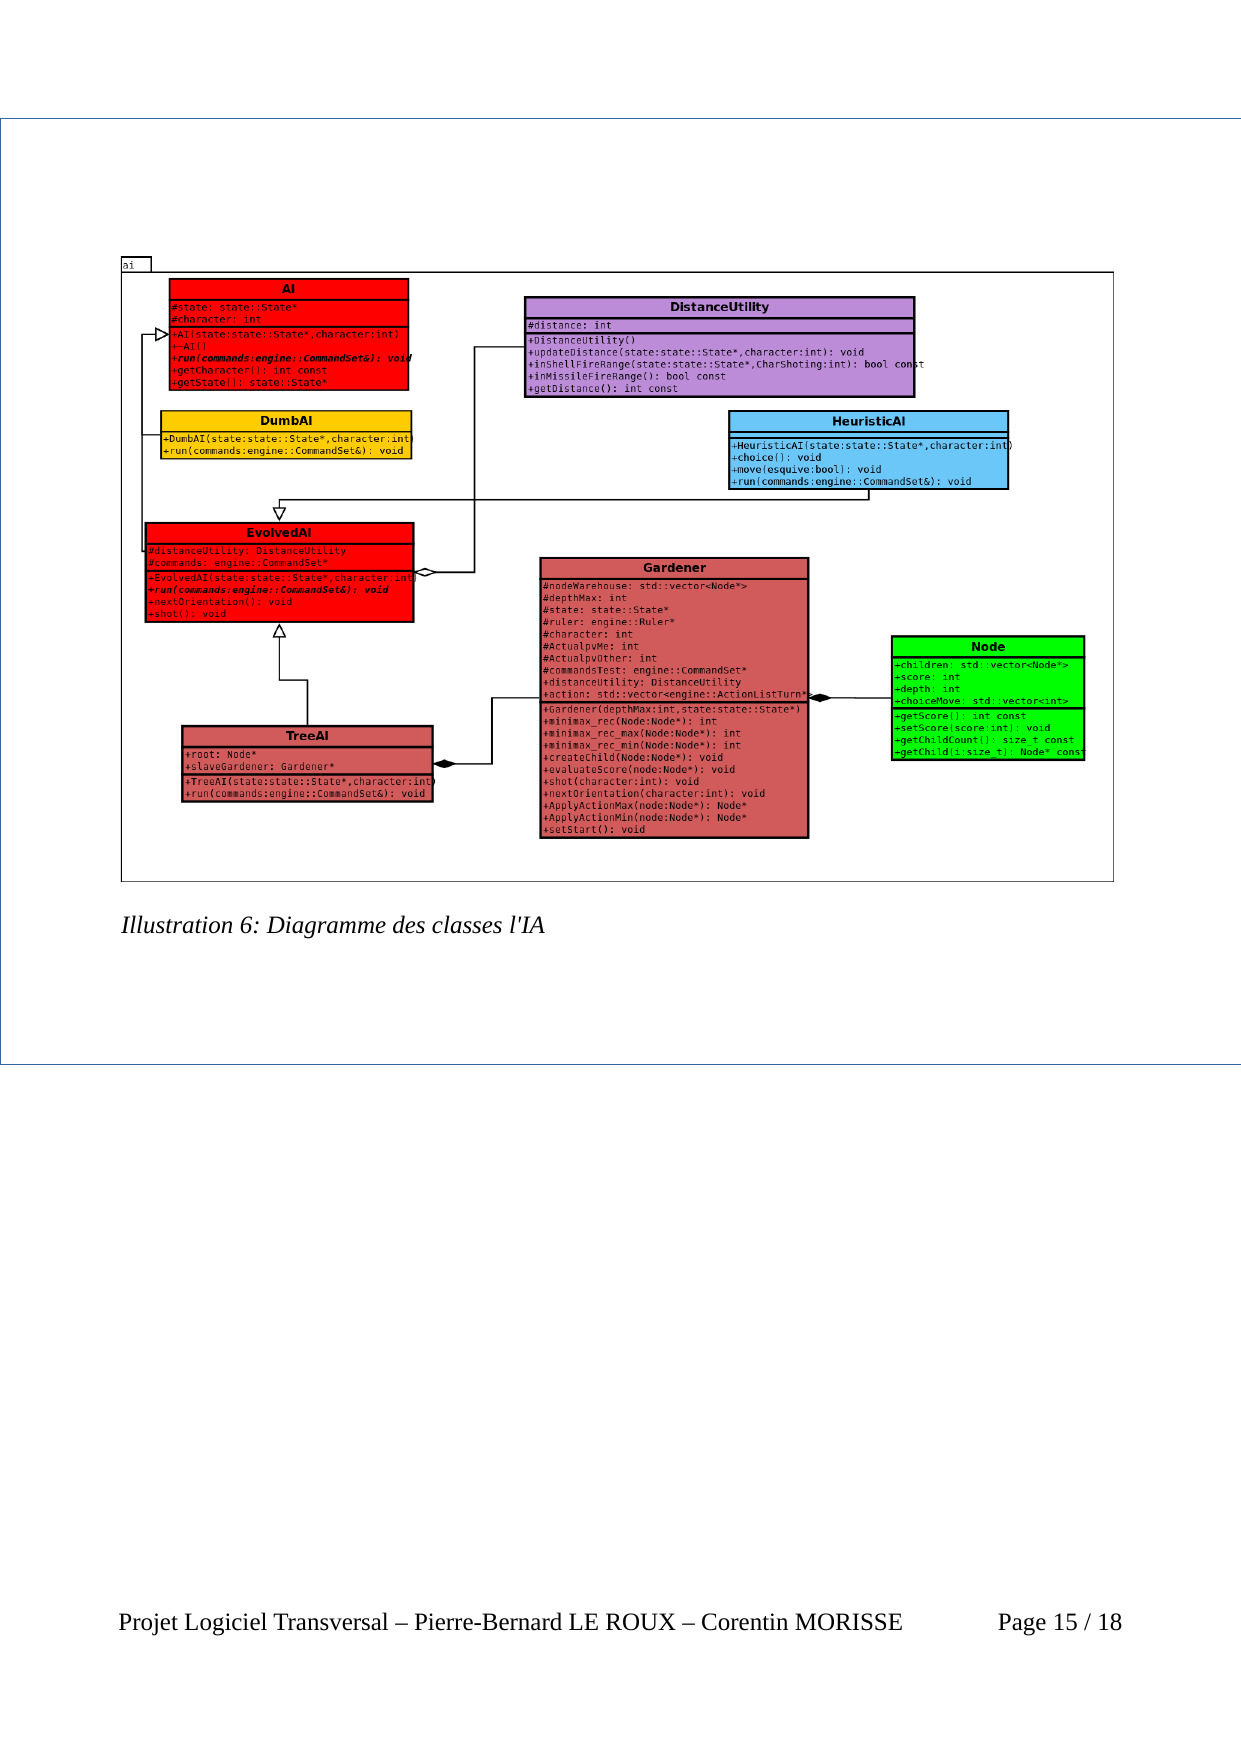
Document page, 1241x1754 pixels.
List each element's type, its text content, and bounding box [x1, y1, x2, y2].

picture [120, 256, 1114, 882]
text Illustration 6: Diagramme des classes l'IA [121, 882, 1114, 939]
